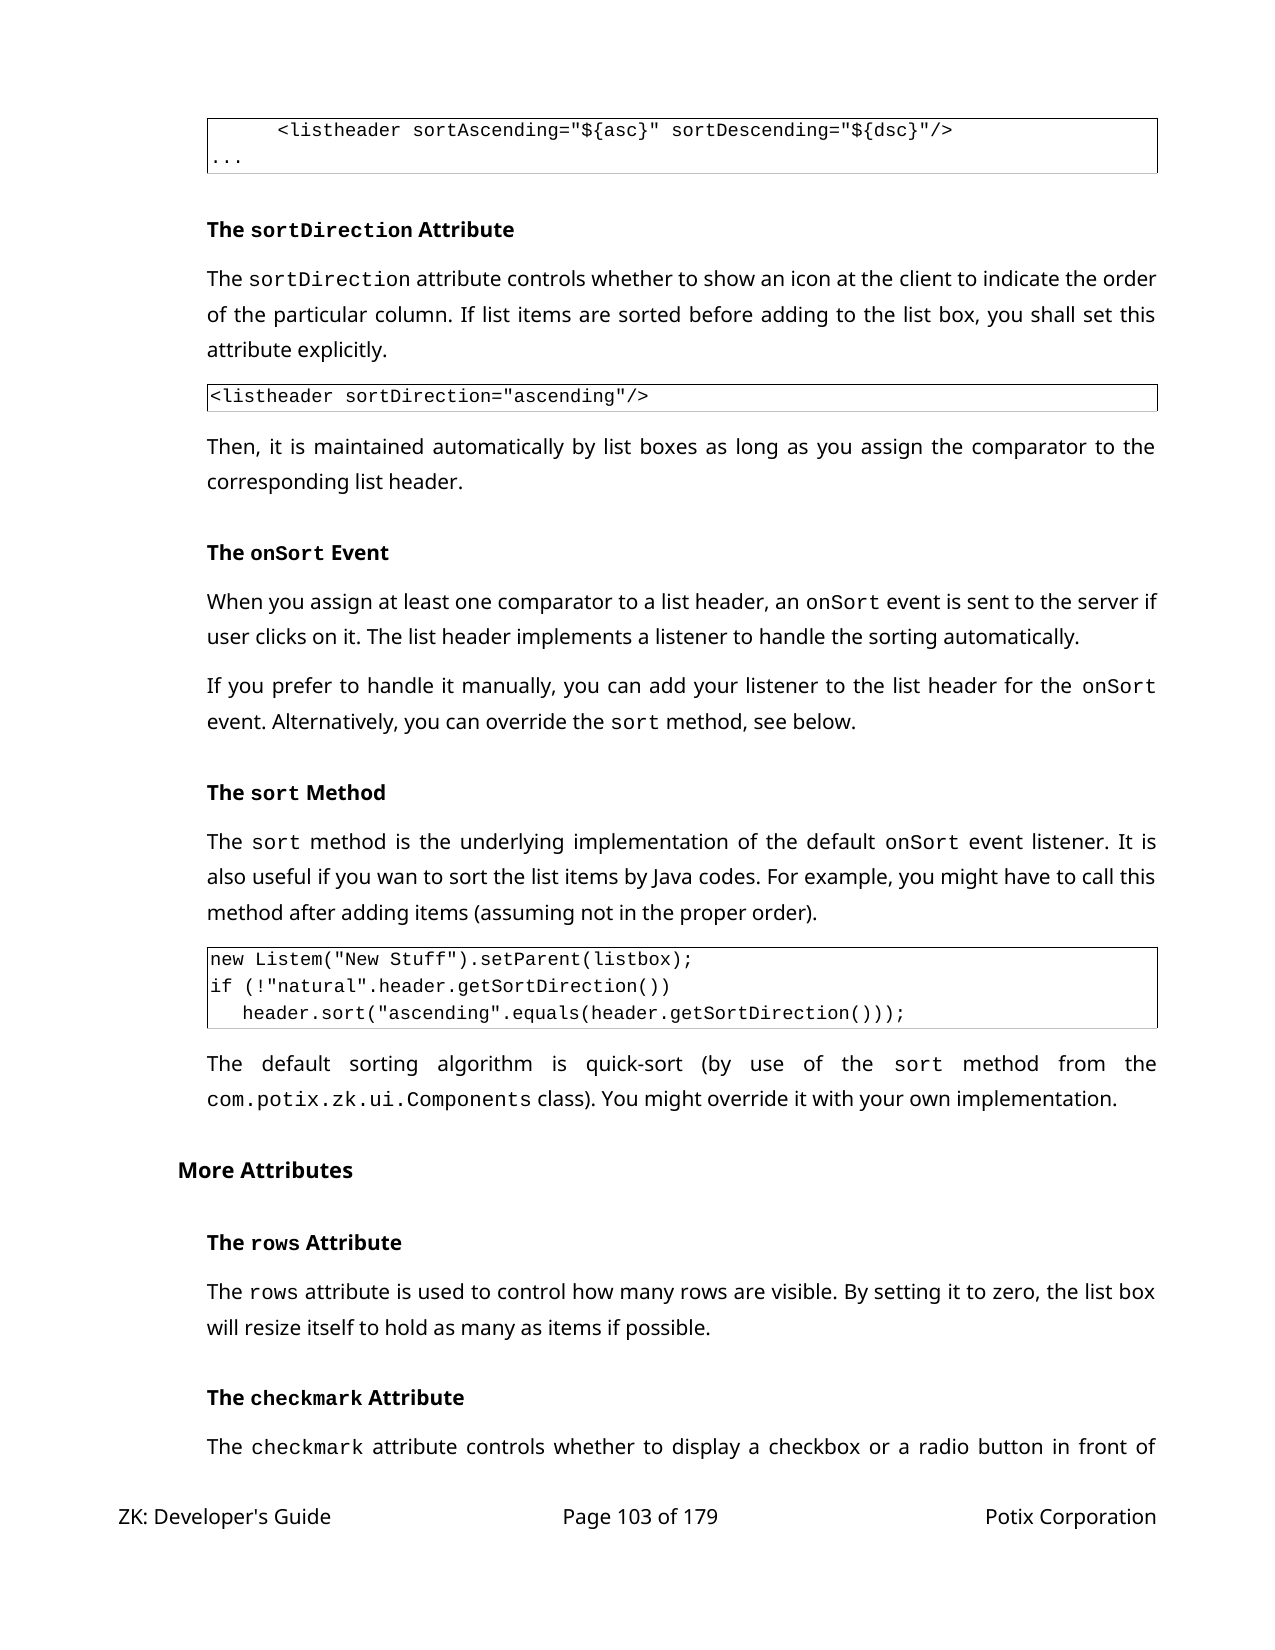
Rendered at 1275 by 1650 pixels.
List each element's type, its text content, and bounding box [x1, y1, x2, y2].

subtitle The checkmark Attribute [207, 1383, 1157, 1412]
text if (!"natural".header.getSortDirection()) [208, 974, 1157, 998]
text The sortDirection attribute controls whether to show an icon at the client to indicate the order of the particular column. If list items are sorted before adding to the list box, you shall set this attribute explicitly. [207, 264, 1157, 363]
subtitle More Attributes [177, 1155, 1157, 1185]
text <listheader sortDirection="ascending"/> [208, 385, 1157, 411]
subtitle The sortDirection Attribute [207, 215, 1157, 244]
text When you assign at least one comparator to a list header, an onSort event is sent to the server if user clicks on it. The list header implements a listener to handle the sorting automatically. [207, 587, 1157, 651]
text The sort method is the underlying implementation of the default onSort event listener. It is also useful if you wan to sort the list items by Java codes. For example, you might have to call this method after adding items (assuming not in the proper order). [207, 827, 1157, 926]
subtitle The sort Method [207, 778, 1157, 806]
text Then, it is maintained automatically by list boxes as long as you assign the comparator to the corresponding list header. [207, 432, 1157, 495]
subtitle The onSort Event [207, 538, 1157, 566]
text The rows attribute is used to control how many rows are visible. By setting it to zero, the list box will resize itself to hold as many as items if possible. [207, 1277, 1157, 1341]
text The checkmark attribute controls whether to display a checkbox or a radio button in front of [207, 1432, 1157, 1461]
text header.sort("ascending".equals(header.getSortDirection())); [208, 1001, 1157, 1028]
text ... [208, 145, 1157, 173]
text new Listem("New Stuff").setParent(listbox); [208, 948, 1157, 971]
subtitle The rows Attribute [207, 1228, 1157, 1256]
text The default sorting algorithm is quick-sort (by use of the sort method from the com.potix.zk.ui.Components class). You might override it with your own implementation. [207, 1049, 1157, 1113]
text If you prefer to handle it manually, you can add your listener to the list header for the onSort event. Alternatively, you can override the sort method, see below. [207, 671, 1157, 735]
text <listheader sortAscending="${asc}" sortDescending="${dsc}"/> [208, 119, 1157, 142]
